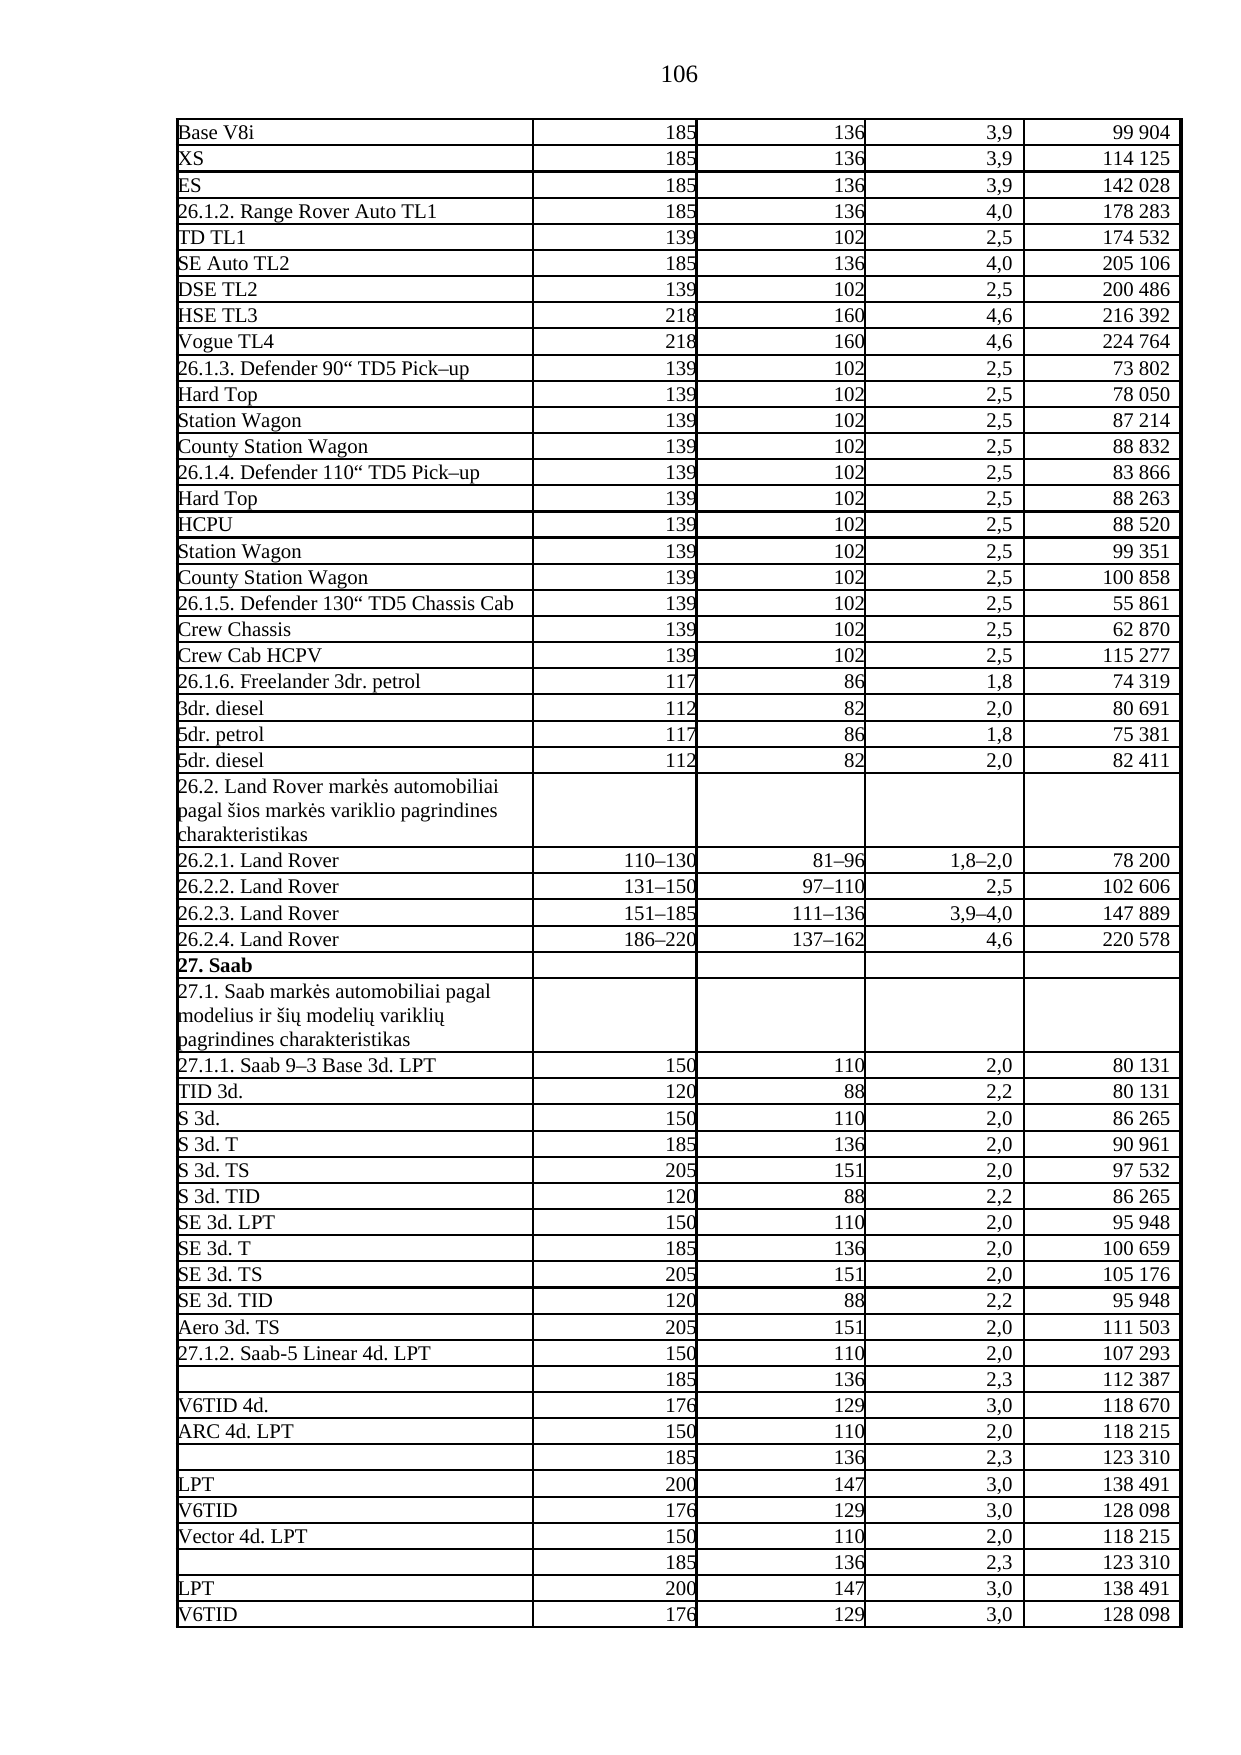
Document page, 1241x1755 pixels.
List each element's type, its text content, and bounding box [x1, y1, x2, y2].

table_cell 3,0 [866, 1471, 1023, 1496]
table_cell 74 319 [1025, 669, 1179, 693]
table_cell 3,0 [866, 1498, 1023, 1522]
table_cell 5dr. petrol [179, 722, 532, 746]
table_cell 3,0 [866, 1393, 1023, 1417]
table_cell 2,5 [866, 356, 1023, 379]
table_cell 200 486 [1025, 277, 1179, 301]
table_cell 102 [698, 486, 864, 510]
table_cell 26.2.4. Land Rover [179, 927, 532, 951]
table_cell 139 [534, 434, 695, 458]
table_cell 2,5 [866, 513, 1023, 536]
table_cell 81–96 [698, 848, 864, 872]
table_cell 2,5 [866, 408, 1023, 432]
table_cell S 3d. [179, 1105, 532, 1129]
table_cell 82 [698, 695, 864, 719]
table_cell 185 [534, 199, 695, 223]
table_cell 147 889 [1025, 900, 1179, 924]
table_cell 27. Saab [179, 953, 532, 977]
table_cell 110 [698, 1524, 864, 1548]
table_cell 150 [534, 1210, 695, 1234]
table_cell 205 [534, 1158, 695, 1182]
table_cell 102 [698, 591, 864, 615]
table_cell 99 904 [1025, 120, 1179, 144]
table_cell 80 131 [1025, 1053, 1179, 1077]
table_cell 26.1.6. Freelander 3dr. petrol [179, 669, 532, 693]
table_cell 139 [534, 513, 695, 536]
table_cell 26.1.2. Range Rover Auto TL1 [179, 199, 532, 223]
table_cell 2,0 [866, 1158, 1023, 1182]
table_cell 2,0 [866, 1053, 1023, 1077]
table_cell 147 [698, 1576, 864, 1600]
table_cell 27.1. Saab markės automobiliai pagal modelius ir šių modelių variklių pagrindines charakteristikas [179, 979, 532, 1051]
table_cell County Station Wagon [179, 434, 532, 458]
table_cell [179, 1445, 532, 1469]
table_cell 3dr. diesel [179, 695, 532, 719]
table_cell 2,5 [866, 617, 1023, 641]
table_cell SE 3d. T [179, 1236, 532, 1260]
table_cell 62 870 [1025, 617, 1179, 641]
table_cell V6TID 4d. [179, 1393, 532, 1417]
table_cell 55 861 [1025, 591, 1179, 615]
table_cell S 3d. TS [179, 1158, 532, 1182]
table_cell [1025, 953, 1179, 977]
table_cell 2,0 [866, 1341, 1023, 1365]
table_cell 138 491 [1025, 1471, 1179, 1496]
table_cell 102 [698, 408, 864, 432]
table_cell 1,8–2,0 [866, 848, 1023, 872]
table_cell 26.1.3. Defender 90“ TD5 Pick–up [179, 356, 532, 379]
table_cell [534, 979, 695, 1051]
table_cell 26.2. Land Rover markės automobiliai pagal šios markės variklio pagrindines charakteristikas [179, 774, 532, 846]
table_cell 160 [698, 303, 864, 327]
table_cell 160 [698, 329, 864, 353]
table_cell 2,5 [866, 460, 1023, 484]
table_cell [1025, 774, 1179, 846]
table_cell 131–150 [534, 874, 695, 898]
table_cell 97 532 [1025, 1158, 1179, 1182]
table_cell Hard Top [179, 486, 532, 510]
table_cell 27.1.2. Saab-5 Linear 4d. LPT [179, 1341, 532, 1365]
table_cell 139 [534, 277, 695, 301]
table_cell 2,5 [866, 643, 1023, 667]
table_cell 185 [534, 173, 695, 197]
table_cell 26.2.2. Land Rover [179, 874, 532, 898]
table_cell 117 [534, 669, 695, 693]
table_cell 99 351 [1025, 539, 1179, 563]
table_cell 102 [698, 513, 864, 536]
table_cell LPT [179, 1471, 532, 1496]
table_cell [698, 774, 864, 846]
table_cell 112 [534, 748, 695, 772]
table_cell 136 [698, 120, 864, 144]
table_cell 100 659 [1025, 1236, 1179, 1260]
table_cell 102 [698, 356, 864, 379]
table_cell V6TID [179, 1498, 532, 1522]
table_cell 138 491 [1025, 1576, 1179, 1600]
table_cell 112 387 [1025, 1367, 1179, 1391]
table_cell 110 [698, 1419, 864, 1443]
table_cell 186–220 [534, 927, 695, 951]
table_cell 2,0 [866, 1315, 1023, 1339]
table_cell 151–185 [534, 900, 695, 924]
table_cell 118 215 [1025, 1524, 1179, 1548]
table_cell 2,0 [866, 1132, 1023, 1156]
table_cell 107 293 [1025, 1341, 1179, 1365]
table_cell 82 411 [1025, 748, 1179, 772]
table_cell 102 [698, 277, 864, 301]
table_cell 2,5 [866, 277, 1023, 301]
table_cell 178 283 [1025, 199, 1179, 223]
table_cell 5dr. diesel [179, 748, 532, 772]
table_cell County Station Wagon [179, 565, 532, 589]
table_cell 136 [698, 251, 864, 275]
table_cell 2,2 [866, 1079, 1023, 1103]
table_cell 3,9 [866, 146, 1023, 170]
table_cell 102 [698, 617, 864, 641]
table_cell 137–162 [698, 927, 864, 951]
table_cell 139 [534, 225, 695, 249]
table_cell 95 948 [1025, 1289, 1179, 1312]
table_cell 4,6 [866, 329, 1023, 353]
table_cell ES [179, 173, 532, 197]
table_cell 139 [534, 617, 695, 641]
table_cell 2,0 [866, 1262, 1023, 1286]
table_cell 2,5 [866, 382, 1023, 406]
table_cell 139 [534, 539, 695, 563]
table_cell 1,8 [866, 669, 1023, 693]
table_cell 73 802 [1025, 356, 1179, 379]
table_cell XS [179, 146, 532, 170]
table_cell 129 [698, 1393, 864, 1417]
table_cell 86 265 [1025, 1184, 1179, 1208]
table_cell 80 691 [1025, 695, 1179, 719]
table_cell Base V8i [179, 120, 532, 144]
table_cell 185 [534, 146, 695, 170]
table_cell 185 [534, 1445, 695, 1469]
table_cell HCPU [179, 513, 532, 536]
table_cell 136 [698, 173, 864, 197]
table_cell 136 [698, 146, 864, 170]
table_cell 4,0 [866, 199, 1023, 223]
table_cell [698, 979, 864, 1051]
table_cell 128 098 [1025, 1602, 1179, 1626]
table_cell 150 [534, 1341, 695, 1365]
table_cell 185 [534, 1550, 695, 1574]
table_cell 176 [534, 1393, 695, 1417]
table_cell 102 [698, 565, 864, 589]
table_cell 1,8 [866, 722, 1023, 746]
table_cell LPT [179, 1576, 532, 1600]
table_cell TID 3d. [179, 1079, 532, 1103]
table_cell 151 [698, 1158, 864, 1182]
table_cell 2,0 [866, 695, 1023, 719]
table_cell 2,0 [866, 1524, 1023, 1548]
table_cell 78 050 [1025, 382, 1179, 406]
table_cell 120 [534, 1184, 695, 1208]
table_cell 150 [534, 1419, 695, 1443]
table_cell 129 [698, 1498, 864, 1522]
table_cell 95 948 [1025, 1210, 1179, 1234]
table_cell 2,2 [866, 1289, 1023, 1312]
table_cell 2,3 [866, 1550, 1023, 1574]
table_cell 110 [698, 1210, 864, 1234]
table_cell [1025, 979, 1179, 1051]
table_cell 174 532 [1025, 225, 1179, 249]
table_cell 2,0 [866, 748, 1023, 772]
table_cell 3,9 [866, 120, 1023, 144]
table_cell SE Auto TL2 [179, 251, 532, 275]
table_cell 185 [534, 1367, 695, 1391]
table_cell 205 106 [1025, 251, 1179, 275]
table_cell 86 [698, 669, 864, 693]
table_cell Vogue TL4 [179, 329, 532, 353]
table_cell 80 131 [1025, 1079, 1179, 1103]
table_cell 123 310 [1025, 1550, 1179, 1574]
table_cell 117 [534, 722, 695, 746]
table_cell Vector 4d. LPT [179, 1524, 532, 1548]
table_cell 136 [698, 1367, 864, 1391]
table_cell 2,2 [866, 1184, 1023, 1208]
table_cell [534, 953, 695, 977]
table_cell 87 214 [1025, 408, 1179, 432]
table_cell 115 277 [1025, 643, 1179, 667]
table_cell 2,5 [866, 486, 1023, 510]
table_cell 3,0 [866, 1602, 1023, 1626]
table_cell ARC 4d. LPT [179, 1419, 532, 1443]
table_cell Aero 3d. TS [179, 1315, 532, 1339]
table_cell 139 [534, 643, 695, 667]
table_cell 110 [698, 1341, 864, 1365]
table_cell 102 [698, 225, 864, 249]
table_cell 3,0 [866, 1576, 1023, 1600]
table_cell 26.1.4. Defender 110“ TD5 Pick–up [179, 460, 532, 484]
table_cell 110 [698, 1105, 864, 1129]
table_cell 185 [534, 120, 695, 144]
table_cell 102 [698, 539, 864, 563]
table_cell 200 [534, 1471, 695, 1496]
table_cell 4,6 [866, 303, 1023, 327]
table_cell 102 [698, 460, 864, 484]
table_cell 102 606 [1025, 874, 1179, 898]
table_cell 205 [534, 1262, 695, 1286]
table_cell 86 [698, 722, 864, 746]
table_cell 88 [698, 1289, 864, 1312]
table_cell 2,3 [866, 1367, 1023, 1391]
table_cell [866, 774, 1023, 846]
table_cell 136 [698, 1236, 864, 1260]
table_cell 2,3 [866, 1445, 1023, 1469]
table_cell Crew Cab HCPV [179, 643, 532, 667]
table_cell 114 125 [1025, 146, 1179, 170]
table_cell 105 176 [1025, 1262, 1179, 1286]
table_cell 26.2.1. Land Rover [179, 848, 532, 872]
table_cell 185 [534, 1132, 695, 1156]
table_cell 2,5 [866, 874, 1023, 898]
table_cell 2,5 [866, 539, 1023, 563]
table_cell Station Wagon [179, 539, 532, 563]
table_cell 118 215 [1025, 1419, 1179, 1443]
table_cell 111–136 [698, 900, 864, 924]
table_cell 2,5 [866, 434, 1023, 458]
table_cell 2,5 [866, 565, 1023, 589]
table_cell [179, 1367, 532, 1391]
table_cell 139 [534, 460, 695, 484]
table_cell 100 858 [1025, 565, 1179, 589]
table_cell 110–130 [534, 848, 695, 872]
table_cell 147 [698, 1471, 864, 1496]
table_cell 83 866 [1025, 460, 1179, 484]
table_cell 97–110 [698, 874, 864, 898]
table_cell 224 764 [1025, 329, 1179, 353]
table_cell 200 [534, 1576, 695, 1600]
table_cell 139 [534, 408, 695, 432]
table_cell 129 [698, 1602, 864, 1626]
table_cell 139 [534, 382, 695, 406]
table_cell 185 [534, 251, 695, 275]
table_cell 150 [534, 1053, 695, 1077]
table_cell 142 028 [1025, 173, 1179, 197]
table_cell 136 [698, 1550, 864, 1574]
table_cell 218 [534, 303, 695, 327]
table_cell 102 [698, 382, 864, 406]
table_cell 205 [534, 1315, 695, 1339]
table_cell 123 310 [1025, 1445, 1179, 1469]
table_cell S 3d. TID [179, 1184, 532, 1208]
table_cell 176 [534, 1602, 695, 1626]
table_cell 110 [698, 1053, 864, 1077]
table_cell 176 [534, 1498, 695, 1522]
table_cell 2,5 [866, 591, 1023, 615]
table_cell 139 [534, 591, 695, 615]
table_cell SE 3d. LPT [179, 1210, 532, 1234]
table_cell 216 392 [1025, 303, 1179, 327]
table_cell V6TID [179, 1602, 532, 1626]
table_cell 120 [534, 1289, 695, 1312]
table_cell 3,9 [866, 173, 1023, 197]
table_cell 139 [534, 486, 695, 510]
table_cell 88 [698, 1079, 864, 1103]
table_cell S 3d. T [179, 1132, 532, 1156]
table_cell 136 [698, 1132, 864, 1156]
table_cell 2,5 [866, 225, 1023, 249]
table_cell 4,0 [866, 251, 1023, 275]
table_cell 111 503 [1025, 1315, 1179, 1339]
table_cell 88 520 [1025, 513, 1179, 536]
table_cell 151 [698, 1315, 864, 1339]
table_cell 218 [534, 329, 695, 353]
table_cell HSE TL3 [179, 303, 532, 327]
table_cell 220 578 [1025, 927, 1179, 951]
table_cell 139 [534, 565, 695, 589]
table_cell 151 [698, 1262, 864, 1286]
table_cell SE 3d. TID [179, 1289, 532, 1312]
table_cell [866, 953, 1023, 977]
table_cell DSE TL2 [179, 277, 532, 301]
table_cell [534, 774, 695, 846]
table_cell 88 263 [1025, 486, 1179, 510]
table_cell 120 [534, 1079, 695, 1103]
table_cell 185 [534, 1236, 695, 1260]
table_cell 112 [534, 695, 695, 719]
table_cell [866, 979, 1023, 1051]
table_cell 2,0 [866, 1236, 1023, 1260]
table_cell 3,9–4,0 [866, 900, 1023, 924]
table_cell 4,6 [866, 927, 1023, 951]
table_cell 150 [534, 1524, 695, 1548]
table_cell 150 [534, 1105, 695, 1129]
table_cell 88 [698, 1184, 864, 1208]
table_cell 2,0 [866, 1210, 1023, 1234]
table_cell 90 961 [1025, 1132, 1179, 1156]
table_cell [698, 953, 864, 977]
table_cell 139 [534, 356, 695, 379]
table_cell 2,0 [866, 1419, 1023, 1443]
table_cell 118 670 [1025, 1393, 1179, 1417]
table_cell 128 098 [1025, 1498, 1179, 1522]
table_cell 136 [698, 199, 864, 223]
table_cell 2,0 [866, 1105, 1023, 1129]
table_cell 26.2.3. Land Rover [179, 900, 532, 924]
table_cell 26.1.5. Defender 130“ TD5 Chassis Cab [179, 591, 532, 615]
table_cell 136 [698, 1445, 864, 1469]
table_cell 102 [698, 643, 864, 667]
table_cell 27.1.1. Saab 9–3 Base 3d. LPT [179, 1053, 532, 1077]
table_cell SE 3d. TS [179, 1262, 532, 1286]
table_cell Crew Chassis [179, 617, 532, 641]
table_cell [179, 1550, 532, 1574]
table_cell 75 381 [1025, 722, 1179, 746]
table_cell Hard Top [179, 382, 532, 406]
table_cell 78 200 [1025, 848, 1179, 872]
table_cell Station Wagon [179, 408, 532, 432]
table_cell 102 [698, 434, 864, 458]
table_cell TD TL1 [179, 225, 532, 249]
table_cell 86 265 [1025, 1105, 1179, 1129]
table_cell 88 832 [1025, 434, 1179, 458]
table_cell 82 [698, 748, 864, 772]
